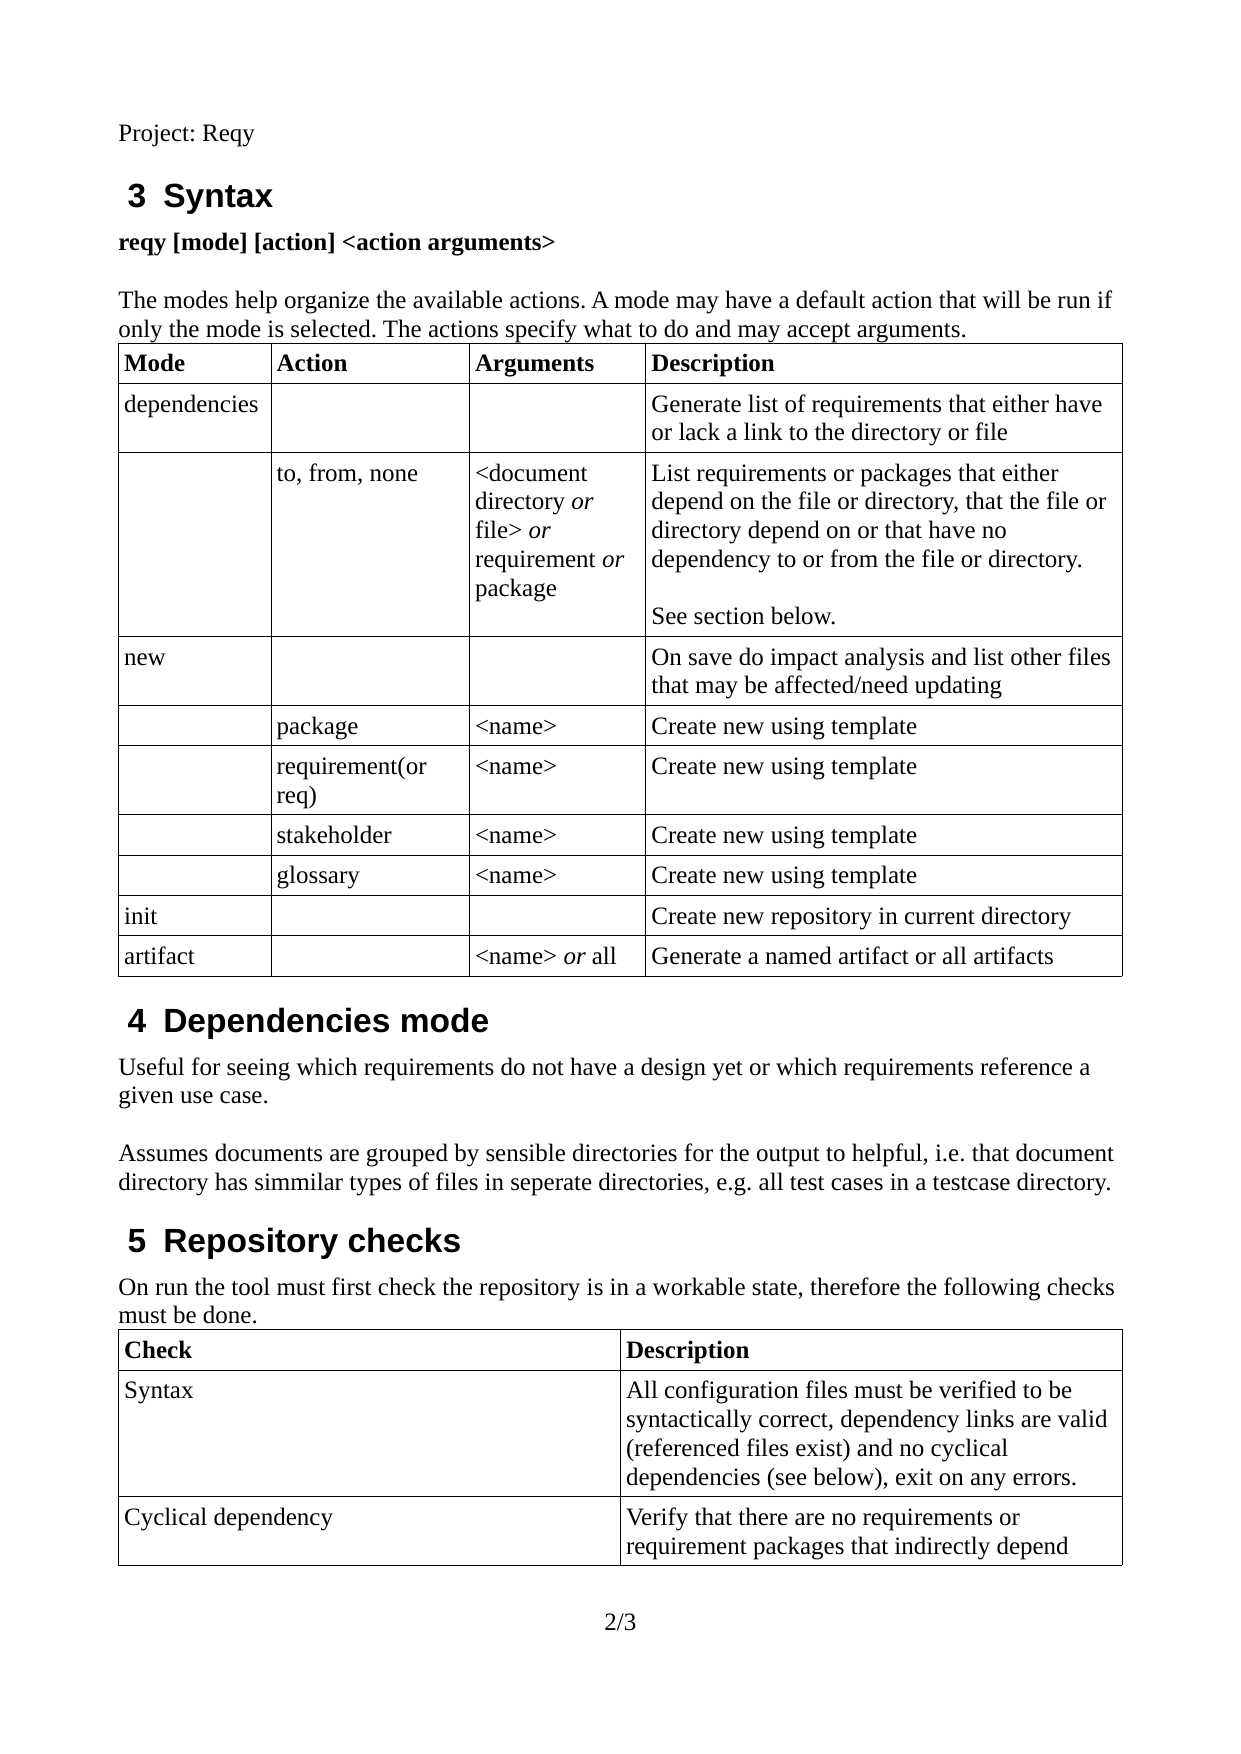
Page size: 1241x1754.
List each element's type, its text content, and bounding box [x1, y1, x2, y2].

table_cell Syntax [119, 1371, 620, 1496]
text The modes help organize the available actions. A mode may have a default action that will be run if only the mode is selected. The actions specify what to do and may accept arguments. [118, 285, 1122, 342]
table_cell <name> [470, 706, 645, 745]
text reqy [mode] [action] <action arguments> [118, 227, 1122, 256]
text Useful for seeing which requirements do not have a design yet or which requirements reference a given use case. [118, 1052, 1122, 1109]
table_cell requirement(or req) [272, 746, 469, 814]
table_cell package [272, 706, 469, 745]
table_cell Create new using template [646, 856, 1122, 895]
table_cell init [119, 896, 271, 935]
table_cell List requirements or packages that either depend on the file or directory, that the file or directory depend on or that have no dependency to or from the file or directory. See section below. [646, 453, 1122, 636]
table_cell Create new using template [646, 746, 1122, 814]
table_cell [470, 637, 645, 705]
table_cell [272, 936, 469, 976]
table_cell Create new using template [646, 706, 1122, 745]
subtitle Dependencies mode [118, 1001, 1122, 1039]
table_header Description [621, 1330, 1122, 1369]
table_header Arguments [470, 344, 645, 383]
text Assumes documents are grouped by sensible directories for the output to helpful, i.e. that document directory has simmilar types of files in seperate directories, e.g. all test cases in a testcase directory. [118, 1138, 1122, 1196]
table_header Check [119, 1330, 620, 1369]
table_cell Cyclical dependency [119, 1497, 620, 1565]
table_cell dependencies [119, 384, 271, 452]
text On run the tool must first check the repository is in a workable state, therefore the following checks must be done. [118, 1272, 1122, 1329]
table_cell Generate a named artifact or all artifacts [646, 936, 1122, 976]
table_cell <name> or all [470, 936, 645, 976]
table_cell Generate list of requirements that either have or lack a link to the directory or file [646, 384, 1122, 452]
table_cell [272, 637, 469, 705]
table_cell On save do impact analysis and list other files that may be affected/need updating [646, 637, 1122, 705]
table_cell <name> [470, 746, 645, 814]
table_cell stakeholder [272, 815, 469, 855]
table_cell Verify that there are no requirements or requirement packages that indirectly depend [621, 1497, 1122, 1565]
table_cell [119, 815, 271, 855]
table_cell [470, 896, 645, 935]
table_cell <name> [470, 856, 645, 895]
table_cell glossary [272, 856, 469, 895]
subtitle Syntax [118, 176, 1122, 215]
table_cell artifact [119, 936, 271, 976]
table_cell [272, 384, 469, 452]
table_header Description [646, 344, 1122, 383]
table_cell to, from, none [272, 453, 469, 636]
table_cell <name> [470, 815, 645, 855]
table_cell [119, 453, 271, 636]
subtitle Repository checks [118, 1221, 1122, 1259]
table_header Mode [119, 344, 271, 383]
table_cell [119, 706, 271, 745]
table_cell [119, 856, 271, 895]
table_cell new [119, 637, 271, 705]
table_cell Create new repository in current directory [646, 896, 1122, 935]
table_cell <document directory or file> or requirement or package [470, 453, 645, 636]
table_cell Create new using template [646, 815, 1122, 855]
table_header Action [272, 344, 469, 383]
table_cell [470, 384, 645, 452]
table_cell [272, 896, 469, 935]
table_cell All configuration files must be verified to be syntactically correct, dependency links are valid (referenced files exist) and no cyclical dependencies (see below), exit on any errors. [621, 1371, 1122, 1496]
table_cell [119, 746, 271, 814]
